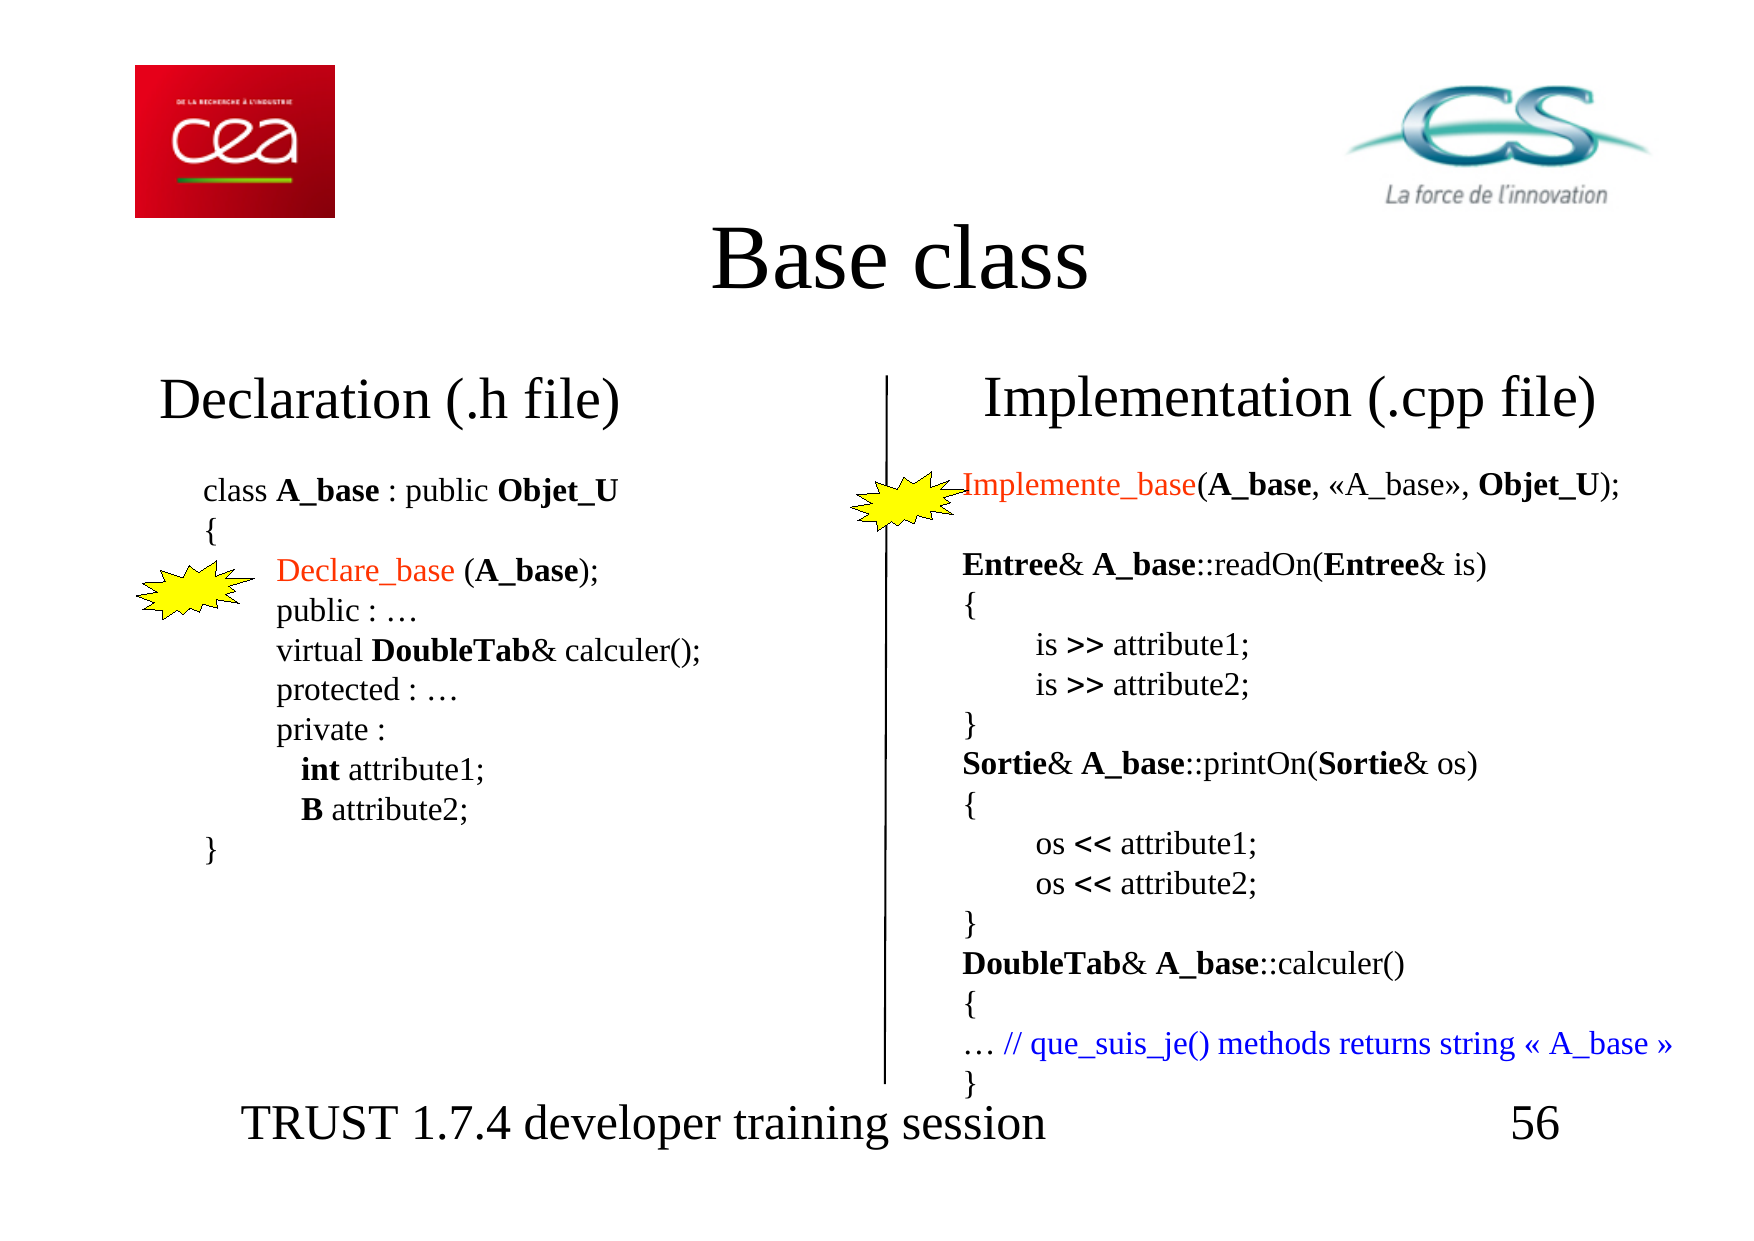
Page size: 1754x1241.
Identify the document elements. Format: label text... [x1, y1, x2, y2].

text_box Implementation (.cpp file) [968, 350, 1613, 436]
picture [1340, 73, 1662, 218]
text_box Implemente_base(A_base, «A_base», Objet_U); Entree& A_base::readOn(Entree& is) { is  attribute1; is  attribute2; } Sortie& A_base::printOn(Sortie& os) { os  attribute1; os  attribute2; } DoubleTab& A_base::calculer() { … // que_suis_je() methods returns string « A_base » } [947, 454, 1690, 1109]
picture [135, 65, 335, 218]
text_box Declaration (.h file) [145, 352, 637, 438]
text_box [850, 471, 969, 532]
title Base class [225, 147, 1577, 357]
text_box class A_base : public Objet_U { Declare_base (A_base); public : … virtual DoubleTab& calculer(); protected : … private : int attribute1; B attribute2; } [188, 460, 717, 915]
text_box [136, 560, 255, 620]
